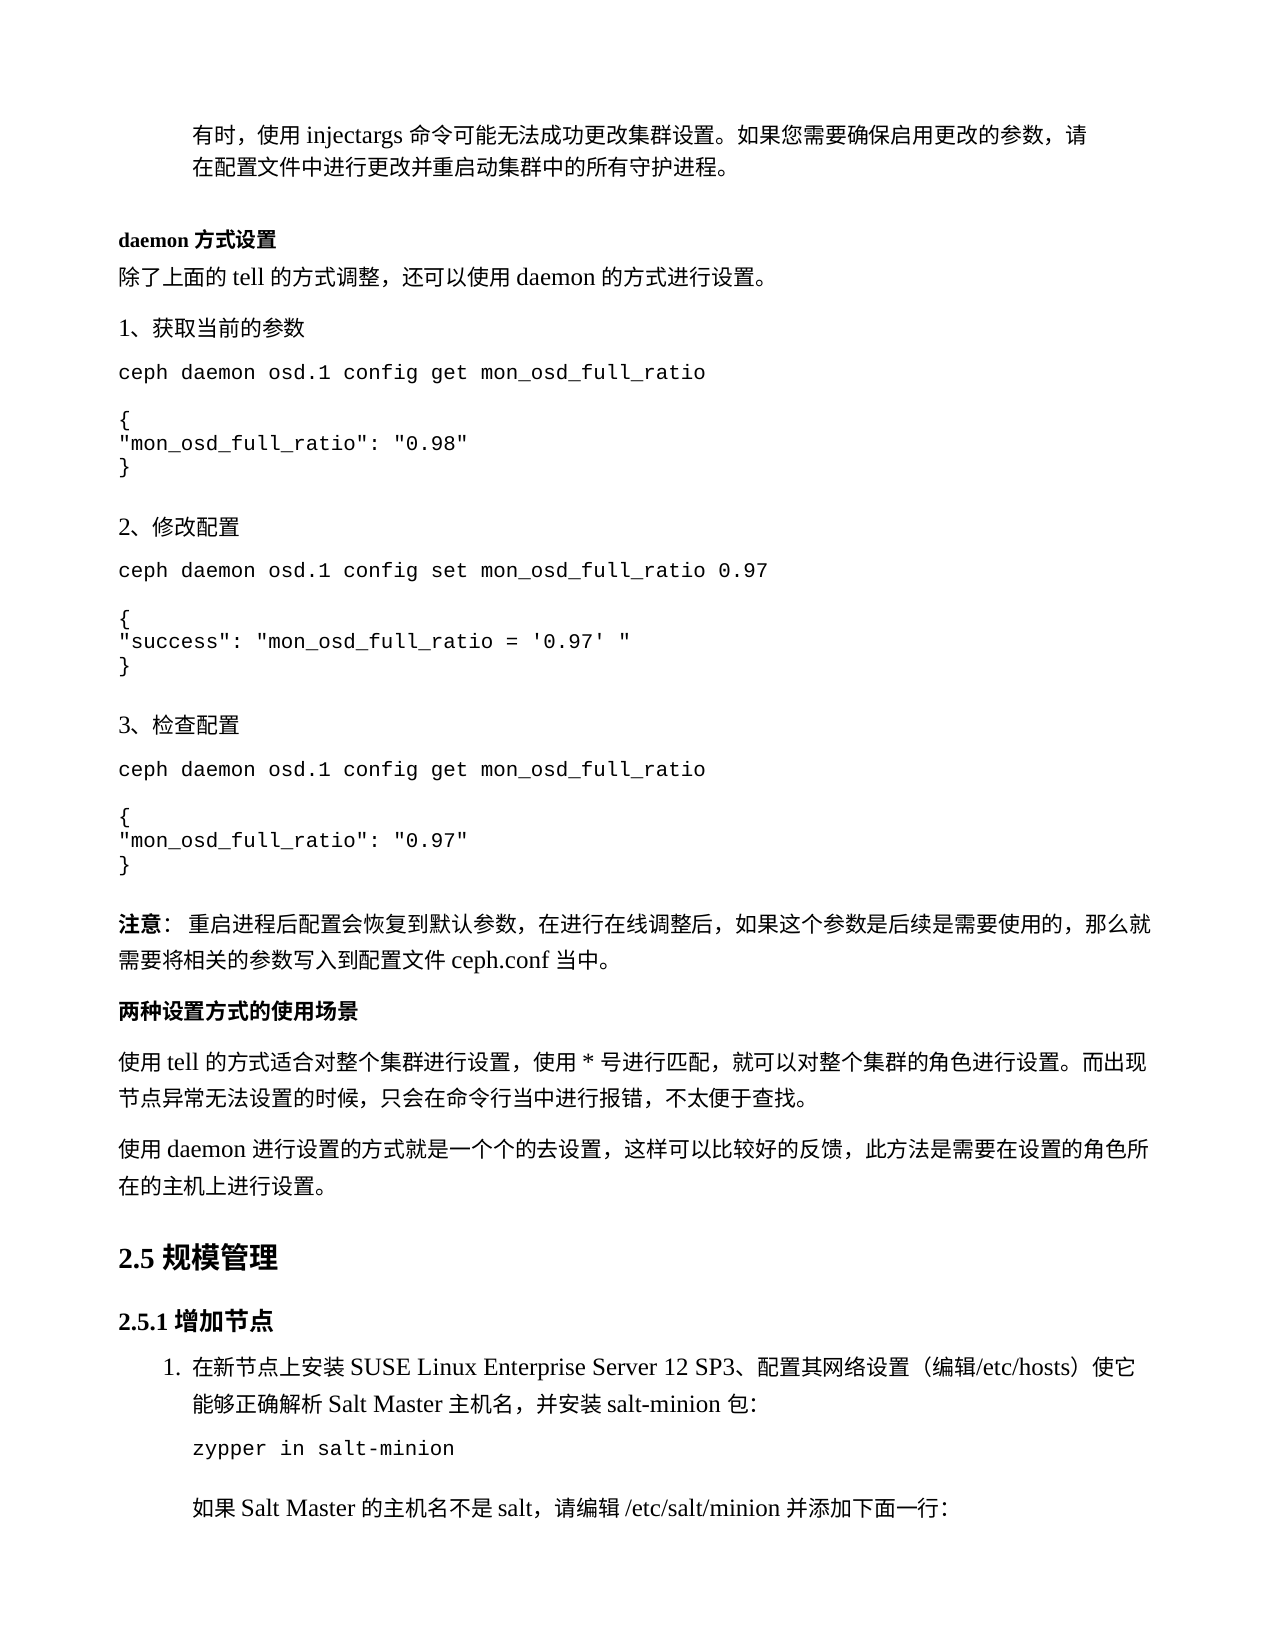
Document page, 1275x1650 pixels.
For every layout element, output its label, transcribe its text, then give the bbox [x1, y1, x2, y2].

text 2、修改配置 [118, 509, 1157, 541]
subtitle 2.5 规模管理 [118, 1234, 1157, 1276]
text 除了上面的 tell 的方式调整，还可以使用 daemon 的方式进行设置。 [118, 260, 1157, 292]
text 使用 daemon 进行设置的方式就是一个个的去设置，这样可以比较好的反馈，此方法是需要在设置的角色所在的主机上进行设置。 [118, 1132, 1157, 1200]
subtitle 2.5.1 增加节点 [118, 1301, 1157, 1338]
text ceph daemon osd.1 config set mon_osd_full_ratio 0.97 [118, 560, 1157, 584]
text { [118, 608, 1157, 631]
text 两种设置方式的使用场景 [118, 994, 1157, 1026]
text 使用 tell 的方式适合对整个集群进行设置，使用 * 号进行匹配，就可以对整个集群的角色进行设置。而出现节点异常无法设置的时候，只会在命令行当中进行报错，不太便于查找。 [118, 1045, 1157, 1113]
subtitle daemon 方式设置 [118, 223, 1157, 254]
text 3、检查配置 [118, 708, 1157, 740]
text } [118, 854, 1157, 877]
text 有时，使用 injectargs 命令可能无法成功更改集群设置。如果您需要确保启用更改的参数，请 在配置文件中进行更改并重启动集群中的所有守护进程。 [118, 118, 1098, 181]
text "mon_osd_full_ratio": "0.97" [118, 830, 1157, 854]
text ceph daemon osd.1 config get mon_osd_full_ratio [118, 759, 1157, 783]
text zypper in salt-minion [118, 1437, 1157, 1461]
text { [118, 409, 1157, 433]
list 在新节点上安装 SUSE Linux Enterprise Server 12 SP3、配置其网络设置（编辑/etc/hosts）使它能够正确解析 Salt Master 主机名，并安装 salt-minion 包： [162, 1350, 1157, 1418]
text ceph daemon osd.1 config get mon_osd_full_ratio [118, 362, 1157, 385]
text 注意： 重启进程后配置会恢复到默认参数，在进行在线调整后，如果这个参数是后续是需要使用的，那么就需要将相关的参数写入到配置文件 ceph.conf 当中。 [118, 907, 1157, 975]
text } [118, 655, 1157, 679]
text 如果 Salt Master 的主机名不是 salt，请编辑 /etc/salt/minion 并添加下面一行： [118, 1491, 1157, 1522]
text 1、获取当前的参数 [118, 311, 1157, 342]
text } [118, 456, 1157, 480]
text { [118, 806, 1157, 830]
text "success": "mon_osd_full_ratio = '0.97' " [118, 631, 1157, 655]
text "mon_osd_full_ratio": "0.98" [118, 433, 1157, 456]
